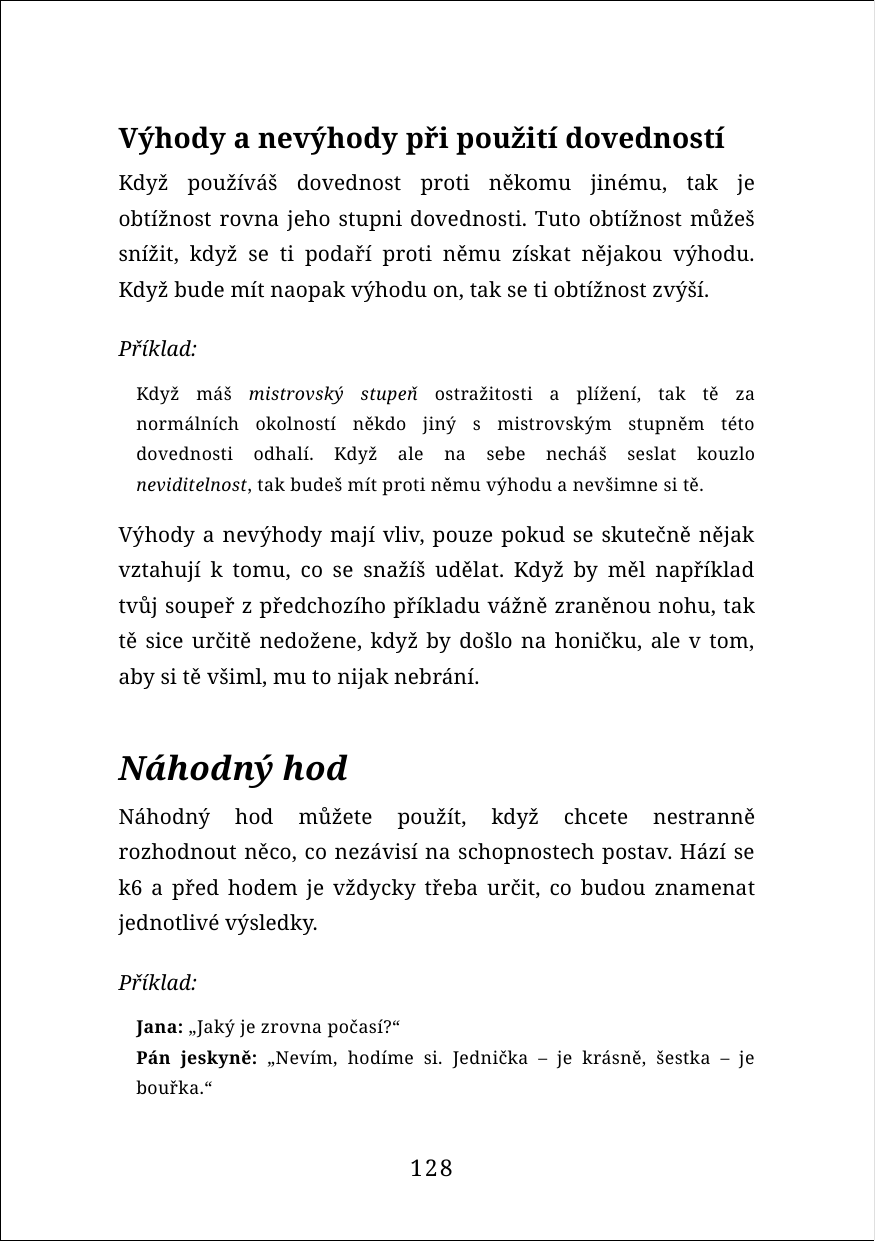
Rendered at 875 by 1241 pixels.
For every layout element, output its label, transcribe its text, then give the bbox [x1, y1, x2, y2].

text Výhody a nevýhody mají vliv, pouze pokud se skutečně nějak vztahují k tomu, co se snažíš udělat. Když by měl například tvůj soupeř z předchozího příkladu vážně zraněnou nohu, tak tě sice určitě nedožene, když by došlo na honičku, ale v tom, aby si tě všiml, mu to nijak nebrání. [118, 520, 756, 690]
subtitle Výhody a nevýhody při použití dovedností [118, 118, 756, 157]
text Náhodný hod můžete použít, když chcete nestranně rozhodnout něco, co nezávisí na schopnostech postav. Hází se k6 a před hodem je vždycky třeba určit, co budou znamenat jednotlivé výsledky. [118, 802, 756, 937]
text Jana: „Jaký je zrovna počasí?“ Pán jeskyně: „Nevím, hodíme si. Jednička – je krásně, šestka – je bouřka.“ [136, 1015, 756, 1099]
text Když používáš dovednost proti někomu jinému, tak je obtížnost rovna jeho stupni dovednosti. Tuto obtížnost můžeš snížit, když se ti podaří proti němu získat nějakou výhodu. Když bude mít naopak výhodu on, tak se ti obtížnost zvýší. [118, 168, 756, 303]
text Příklad: [118, 968, 756, 996]
subtitle Náhodný hod [118, 745, 756, 790]
text Když máš mistrovský stupeň ostražitosti a plížení, tak tě za normálních okolností někdo jiný s mistrovským stupněm této dovednosti odhalí. Když ale na sebe necháš seslat kouzlo neviditelnost, tak budeš mít proti němu výhodu a nevšimne si tě. [136, 381, 756, 496]
text Příklad: [118, 334, 756, 362]
